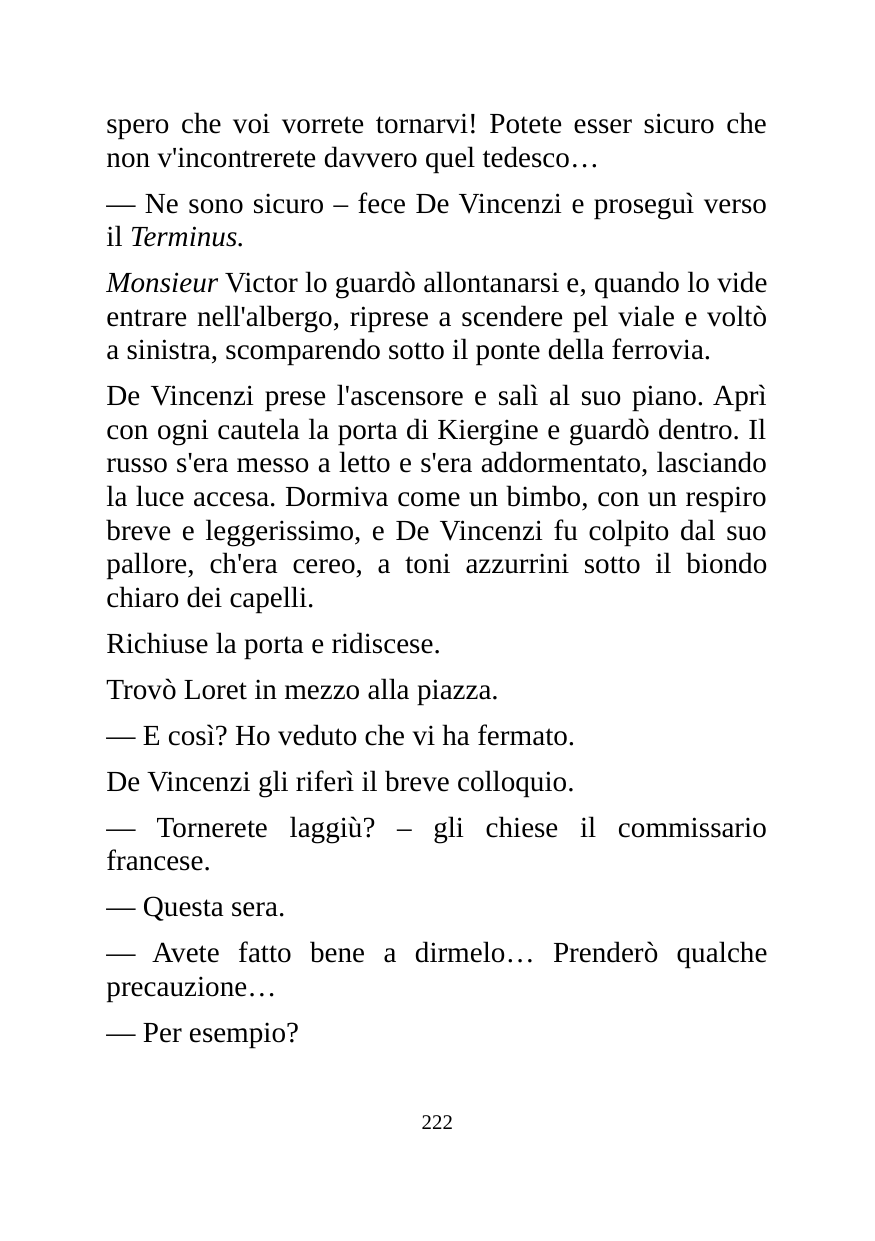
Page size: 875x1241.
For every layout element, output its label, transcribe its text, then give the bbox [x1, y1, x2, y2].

text spero che voi vorrete tornarvi! Potete esser sicuro che non v'incontrerete davvero quel tedesco… [106, 106, 768, 173]
text De Vincenzi gli riferì il breve colloquio. [106, 764, 768, 797]
text Trovò Loret in mezzo alla piazza. [106, 672, 768, 705]
text De Vincenzi prese l'ascensore e salì al suo piano. Aprì con ogni cautela la porta di Kiergine e guardò dentro. Il russo s'era messo a letto e s'era addormentato, lasciando la luce accesa. Dormiva come un bimbo, con un respiro breve e leggerissimo, e De Vincenzi fu colpito dal suo pallore, ch'era cereo, a toni azzurrini sotto il biondo chiaro dei capelli. [106, 378, 768, 613]
text — Tornerete laggiù? – gli chiese il commissario francese. [106, 810, 768, 877]
text Monsieur Victor lo guardò allontanarsi e, quando lo vide entrare nell'albergo, riprese a scendere pel viale e voltò a sinistra, scomparendo sotto il ponte della ferrovia. [106, 265, 768, 366]
text — Avete fatto bene a dirmelo… Prenderò qualche precauzione… [106, 936, 768, 1003]
text — Questa sera. [106, 889, 768, 923]
text Richiuse la porta e ridiscese. [106, 626, 768, 659]
text — Ne sono sicuro – fece De Vincenzi e proseguì verso il Terminus. [106, 186, 768, 253]
text — Per esempio? [106, 1015, 768, 1049]
text — E così? Ho veduto che vi ha fermato. [106, 718, 768, 751]
